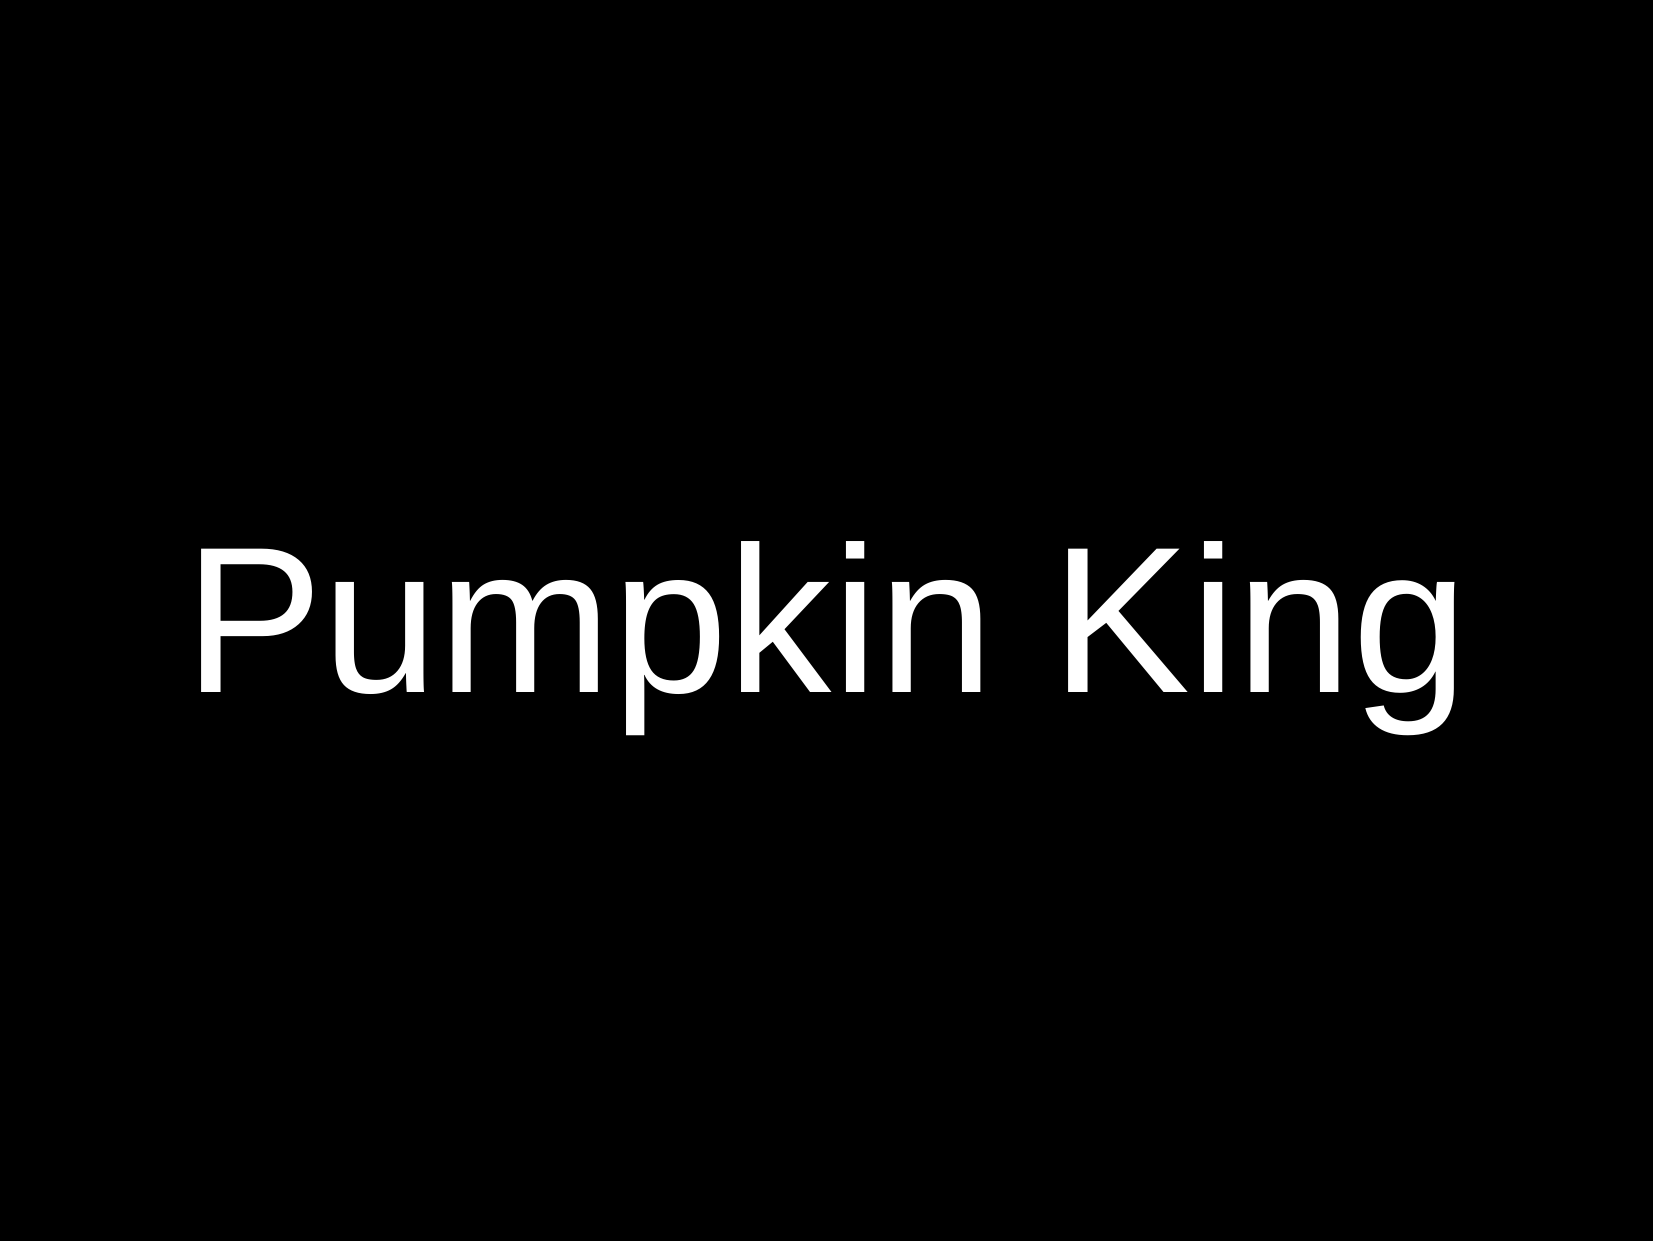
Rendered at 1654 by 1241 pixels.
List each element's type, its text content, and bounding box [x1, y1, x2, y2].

title Pumpkin King [82, 101, 1571, 1140]
